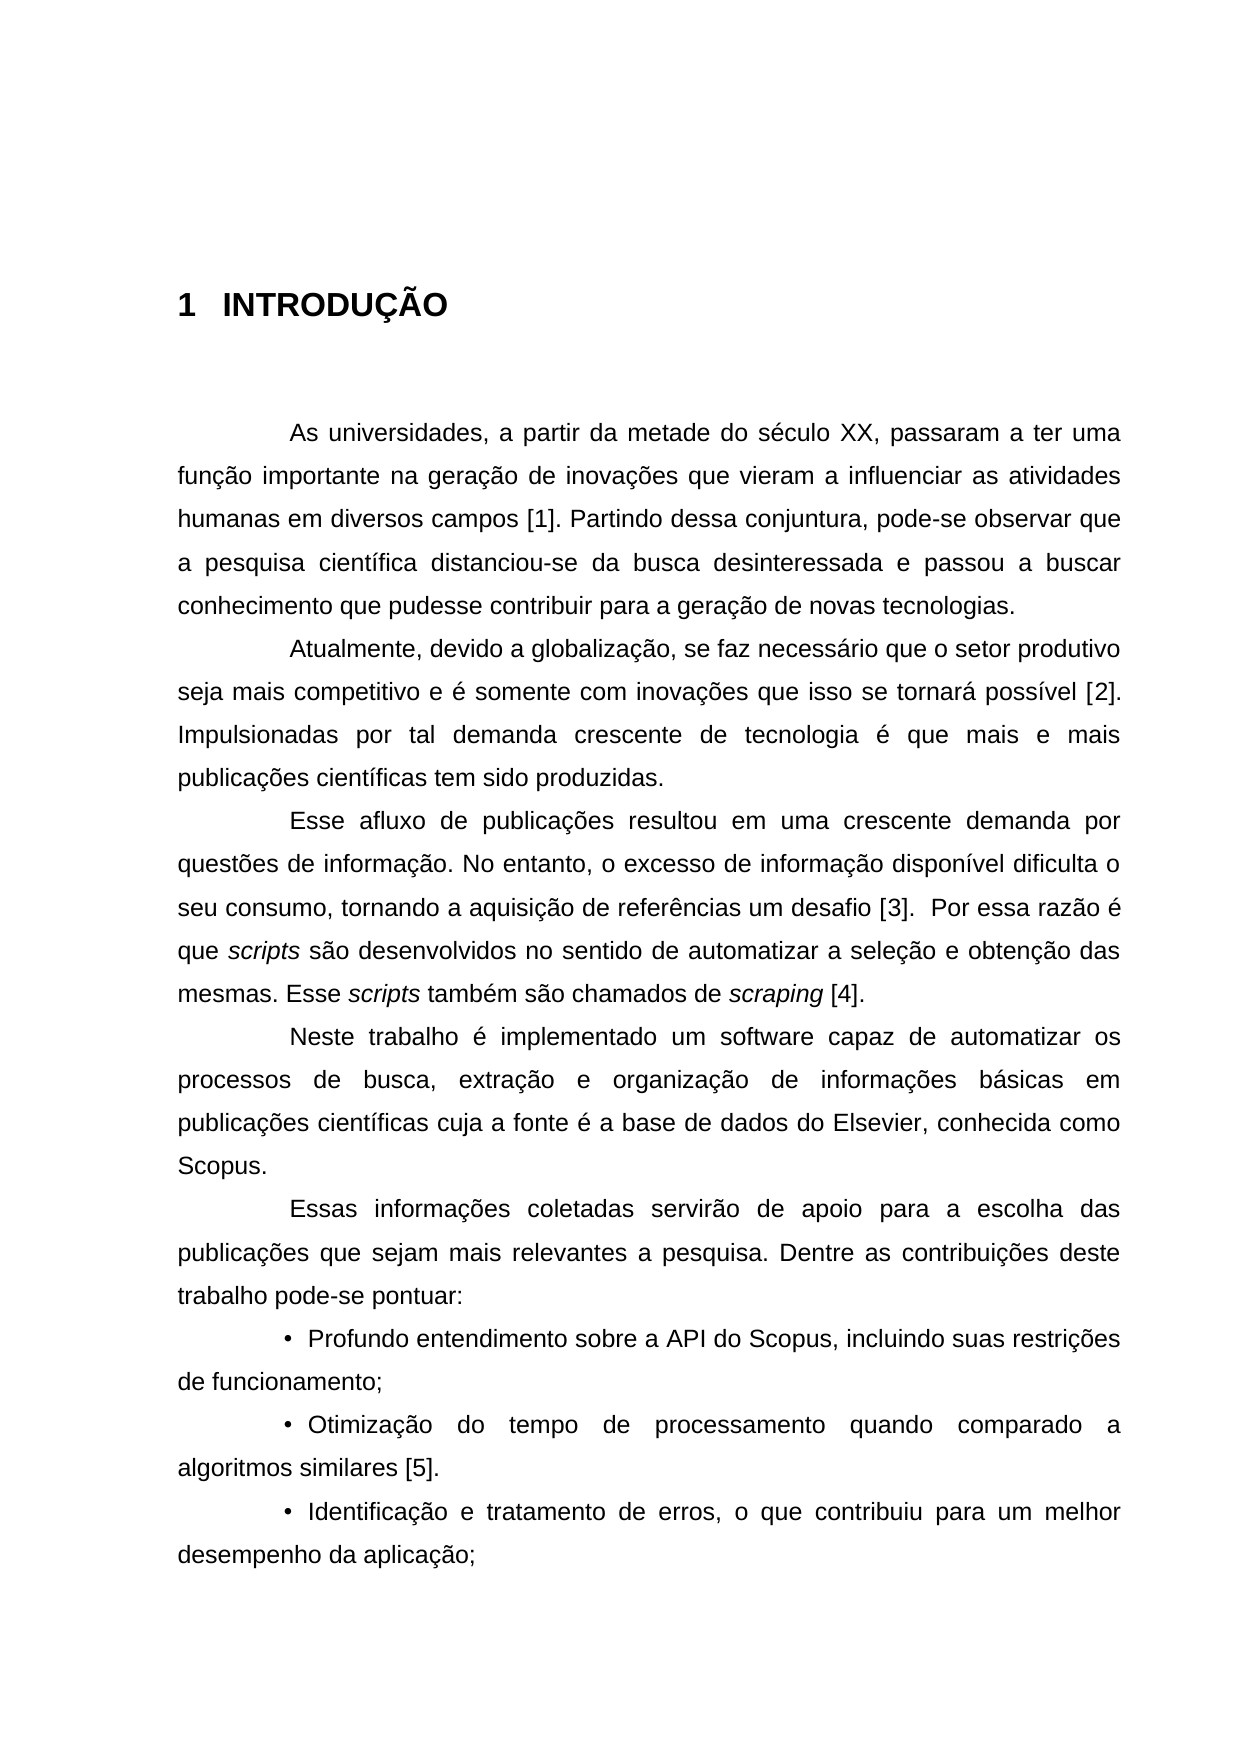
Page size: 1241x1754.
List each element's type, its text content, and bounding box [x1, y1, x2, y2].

list Identificação e tratamento de erros, o que contribuiu para um melhor desempenho da aplicação; [177, 1496, 1122, 1568]
subtitle INTRODUÇÃO [177, 286, 1122, 324]
text Atualmente, devido a globalização, se faz necessário que o setor produtivo seja mais competitivo e é somente com inovações que isso se tornará possível [2]. Impulsionadas por tal demanda crescente de tecnologia é que mais e mais publicações científicas tem sido produzidas. [177, 634, 1122, 792]
text Neste trabalho é implementado um software capaz de automatizar os processos de busca, extração e organização de informações básicas em publicações científicas cuja a fonte é a base de dados do Elsevier, conhecida como Scopus. [177, 1022, 1122, 1180]
text As universidades, a partir da metade do século XX, passaram a ter uma função importante na geração de inovações que vieram a influenciar as atividades humanas em diversos campos [1]. Partindo dessa conjuntura, pode-se observar que a pesquisa científica distanciou-se da busca desinteressada e passou a buscar conhecimento que pudesse contribuir para a geração de novas tecnologias. [177, 418, 1122, 619]
text Essas informações coletadas servirão de apoio para a escolha das publicações que sejam mais relevantes a pesquisa. Dentre as contribuições deste trabalho pode-se pontuar: [177, 1194, 1122, 1309]
list Otimização do tempo de processamento quando comparado a algoritmos similares [5]. [177, 1410, 1122, 1482]
text Esse afluxo de publicações resultou em uma crescente demanda por questões de informação. No entanto, o excesso de informação disponível dificulta o seu consumo, tornando a aquisição de referências um desafio [3]. Por essa razão é que scripts são desenvolvidos no sentido de automatizar a seleção e obtenção das mesmas. Esse scripts também são chamados de scraping [4]. [177, 806, 1122, 1007]
list Profundo entendimento sobre a API do Scopus, incluindo suas restrições de funcionamento; [177, 1324, 1122, 1396]
